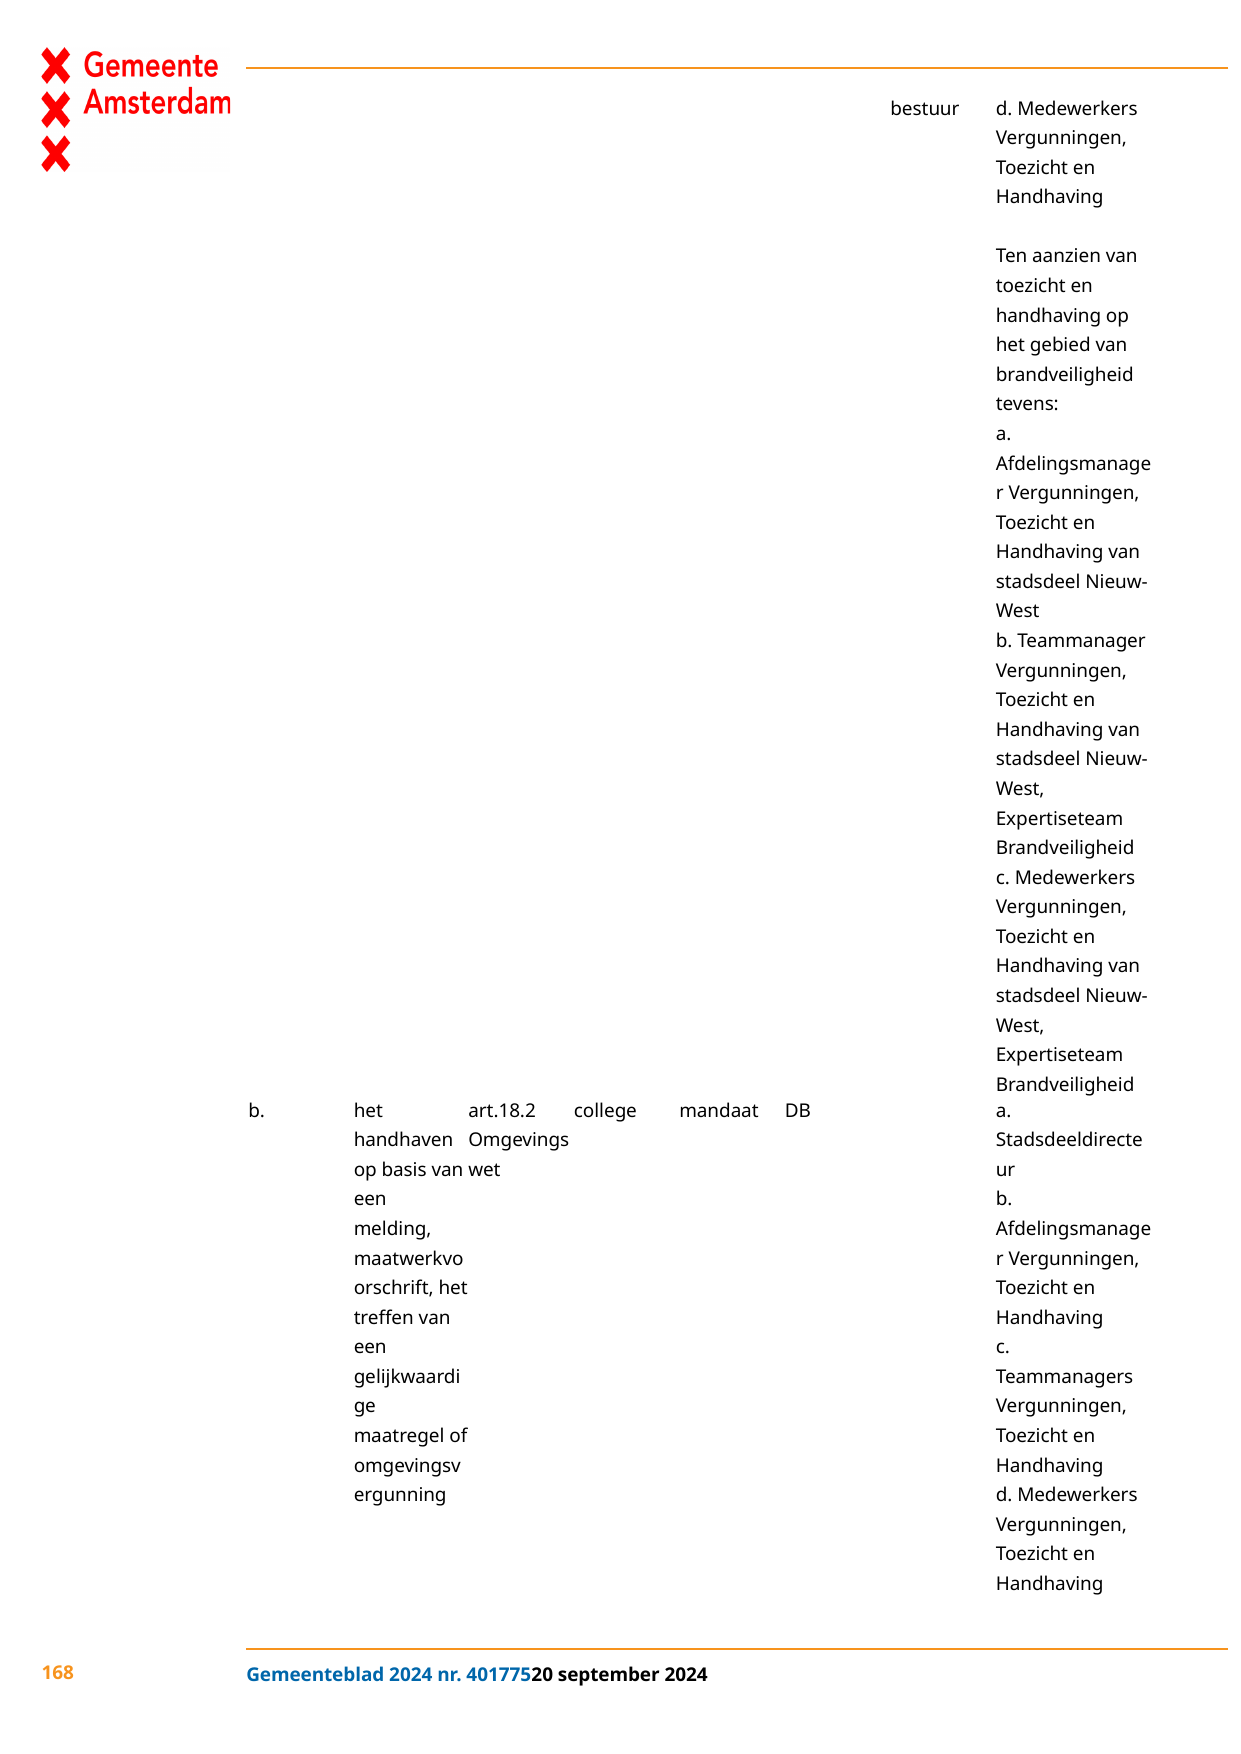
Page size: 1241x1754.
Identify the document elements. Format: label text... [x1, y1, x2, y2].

table_cell [468, 95, 574, 1097]
table_cell bestuur [890, 95, 996, 1097]
table_cell [679, 95, 784, 1097]
table_cell het handhaven op basis van een melding, maatwerkvoorschrift, het treffen van een gelijkwaardige maatregel of omgevingsvergunning [354, 1097, 468, 1596]
picture [41, 47, 231, 172]
table_cell [574, 95, 679, 1097]
table_cell [785, 95, 890, 1097]
table_cell d. Medewerkers Vergunningen, Toezicht en Handhaving Ten aanzien van toezicht en handhaving op het gebied van brandveiligheid tevens: a. Afdelingsmanager Vergunningen, Toezicht en Handhaving van stadsdeel Nieuw-West b. Teammanager Vergunningen, Toezicht en Handhaving van stadsdeel Nieuw-West, Expertiseteam Brandveiligheid c. Medewerkers Vergunningen, Toezicht en Handhaving van stadsdeel Nieuw-West, Expertiseteam Brandveiligheid [996, 95, 1152, 1097]
table_cell mandaat [679, 1097, 784, 1596]
table_cell [890, 1097, 996, 1596]
table_cell a. Stadsdeeldirecteur b. Afdelingsmanager Vergunningen, Toezicht en Handhaving c. Teammanagers Vergunningen, Toezicht en Handhaving d. Medewerkers Vergunningen, Toezicht en Handhaving [996, 1097, 1152, 1596]
table_cell college [574, 1097, 679, 1596]
table_cell [354, 95, 468, 1097]
table_cell [248, 95, 353, 1097]
table_cell DB [785, 1097, 890, 1596]
table_cell b. [248, 1097, 353, 1596]
table_cell art.18.2 Omgevingswet [468, 1097, 574, 1596]
